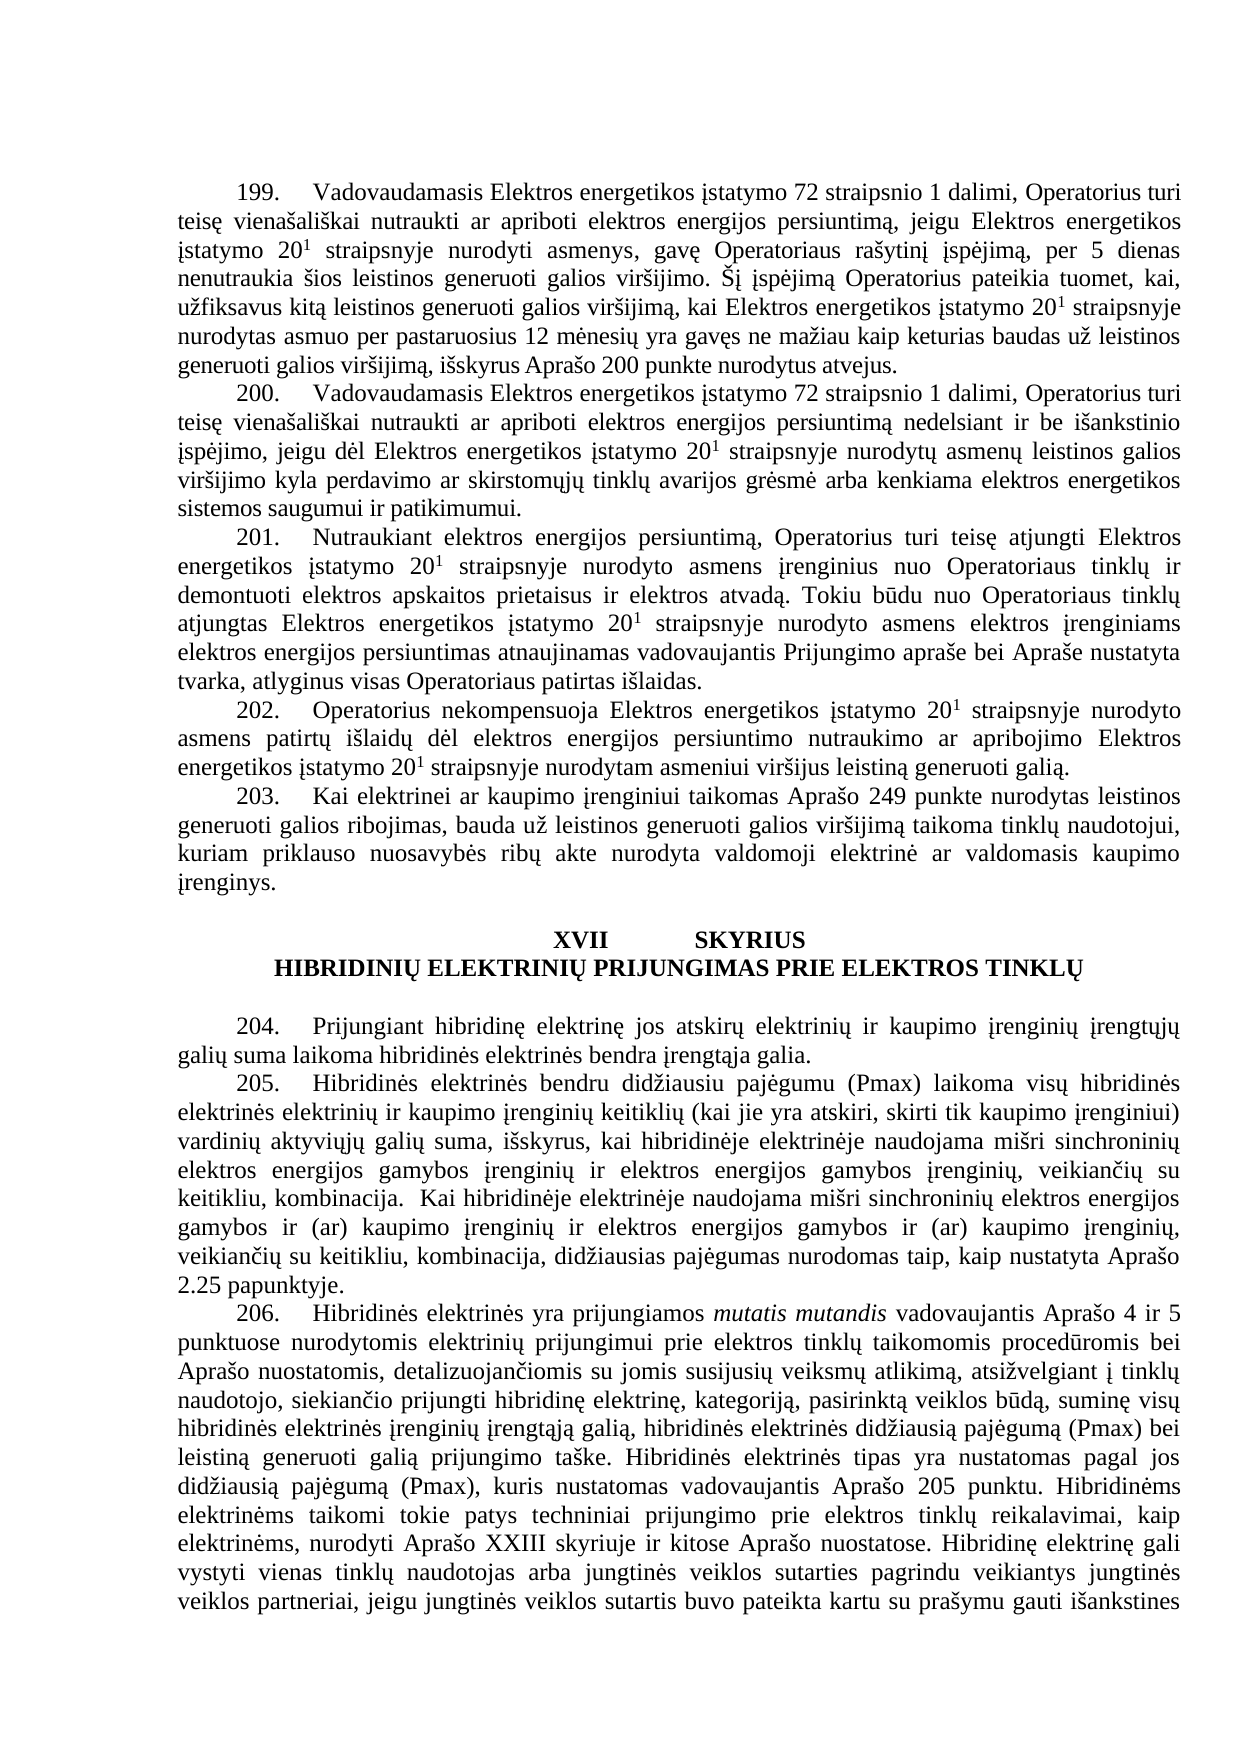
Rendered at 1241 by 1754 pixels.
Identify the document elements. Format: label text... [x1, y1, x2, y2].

text 204. Prijungiant hibridinę elektrinę jos atskirų elektrinių ir kaupimo įrenginių įrengtųjų galių suma laikoma hibridinės elektrinės bendra įrengtąja galia. [177, 1011, 1181, 1068]
text 199. Vadovaudamasis Elektros energetikos įstatymo 72 straipsnio 1 dalimi, Operatorius turi teisę vienašališkai nutraukti ar apriboti elektros energijos persiuntimą, jeigu Elektros energetikos įstatymo 201 straipsnyje nurodyti asmenys, gavę Operatoriaus rašytinį įspėjimą, per 5 dienas nenutraukia šios leistinos generuoti galios viršijimo. Šį įspėjimą Operatorius pateikia tuomet, kai, užfiksavus kitą leistinos generuoti galios viršijimą, kai Elektros energetikos įstatymo 201 straipsnyje nurodytas asmuo per pastaruosius 12 mėnesių yra gavęs ne mažiau kaip keturias baudas už leistinos generuoti galios viršijimą, išskyrus Aprašo ‎200 punkte nurodytus atvejus. [177, 177, 1181, 378]
text 205. Hibridinės elektrinės bendru didžiausiu pajėgumu (Pmax) laikoma visų hibridinės elektrinės elektrinių ir kaupimo įrenginių keitiklių (kai jie yra atskiri, skirti tik kaupimo įrenginiui) vardinių aktyviųjų galių suma, išskyrus, kai hibridinėje elektrinėje naudojama mišri sinchroninių elektros energijos gamybos įrenginių ir elektros energijos gamybos įrenginių, veikiančių su keitikliu, kombinacija. Kai hibridinėje elektrinėje naudojama mišri sinchroninių elektros energijos gamybos ir (ar) kaupimo įrenginių ir elektros energijos gamybos ir (ar) kaupimo įrenginių, veikiančių su keitikliu, kombinacija, didžiausias pajėgumas nurodomas taip, kaip nustatyta Aprašo ‎2.25 papunktyje. [177, 1068, 1181, 1298]
text 202. Operatorius nekompensuoja Elektros energetikos įstatymo 201 straipsnyje nurodyto asmens patirtų išlaidų dėl elektros energijos persiuntimo nutraukimo ar apribojimo Elektros energetikos įstatymo 201 straipsnyje nurodytam asmeniui viršijus leistiną generuoti galią. [177, 695, 1181, 781]
text XVII SKYRIUS [177, 925, 1181, 953]
text 201. Nutraukiant elektros energijos persiuntimą, Operatorius turi teisę atjungti Elektros energetikos įstatymo 201 straipsnyje nurodyto asmens įrenginius nuo Operatoriaus tinklų ir demontuoti elektros apskaitos prietaisus ir elektros atvadą. Tokiu būdu nuo Operatoriaus tinklų atjungtas Elektros energetikos įstatymo 201 straipsnyje nurodyto asmens elektros įrenginiams elektros energijos persiuntimas atnaujinamas vadovaujantis Prijungimo apraše bei Apraše nustatyta tvarka, atlyginus visas Operatoriaus patirtas išlaidas. [177, 522, 1181, 695]
text 203. Kai elektrinei ar kaupimo įrenginiui taikomas Aprašo ‎249 punkte nurodytas leistinos generuoti galios ribojimas, bauda už leistinos generuoti galios viršijimą taikoma tinklų naudotojui, kuriam priklauso nuosavybės ribų akte nurodyta valdomoji elektrinė ar valdomasis kaupimo įrenginys. [177, 781, 1181, 896]
text 200. Vadovaudamasis Elektros energetikos įstatymo 72 straipsnio 1 dalimi, Operatorius turi teisę vienašališkai nutraukti ar apriboti elektros energijos persiuntimą nedelsiant ir be išankstinio įspėjimo, jeigu dėl Elektros energetikos įstatymo 201 straipsnyje nurodytų asmenų leistinos galios viršijimo kyla perdavimo ar skirstomųjų tinklų avarijos grėsmė arba kenkiama elektros energetikos sistemos saugumui ir patikimumui. [177, 378, 1181, 522]
text HIBRIDINIŲ ELEKTRINIŲ PRIJUNGIMAS PRIE ELEKTROS TINKLŲ [177, 953, 1181, 982]
text 206. Hibridinės elektrinės yra prijungiamos mutatis mutandis vadovaujantis Aprašo ‎4 ir ‎5 punktuose nurodytomis elektrinių prijungimui prie elektros tinklų taikomomis procedūromis bei Aprašo nuostatomis, detalizuojančiomis su jomis susijusių veiksmų atlikimą, atsižvelgiant į tinklų naudotojo, siekiančio prijungti hibridinę elektrinę, kategoriją, pasirinktą veiklos būdą, suminę visų hibridinės elektrinės įrenginių įrengtąją galią, hibridinės elektrinės didžiausią pajėgumą (Pmax) bei leistiną generuoti galią prijungimo taške. Hibridinės elektrinės tipas yra nustatomas pagal jos didžiausią pajėgumą (Pmax), kuris nustatomas vadovaujantis Aprašo ‎205 punktu. Hibridinėms elektrinėms taikomi tokie patys techniniai prijungimo prie elektros tinklų reikalavimai, kaip elektrinėms, nurodyti Aprašo ‎XXIII skyriuje ir kitose Aprašo nuostatose. Hibridinę elektrinę gali vystyti vienas tinklų naudotojas arba jungtinės veiklos sutarties pagrindu veikiantys jungtinės veiklos partneriai, jeigu jungtinės veiklos sutartis buvo pateikta kartu su prašymu gauti išankstines [177, 1298, 1181, 1615]
